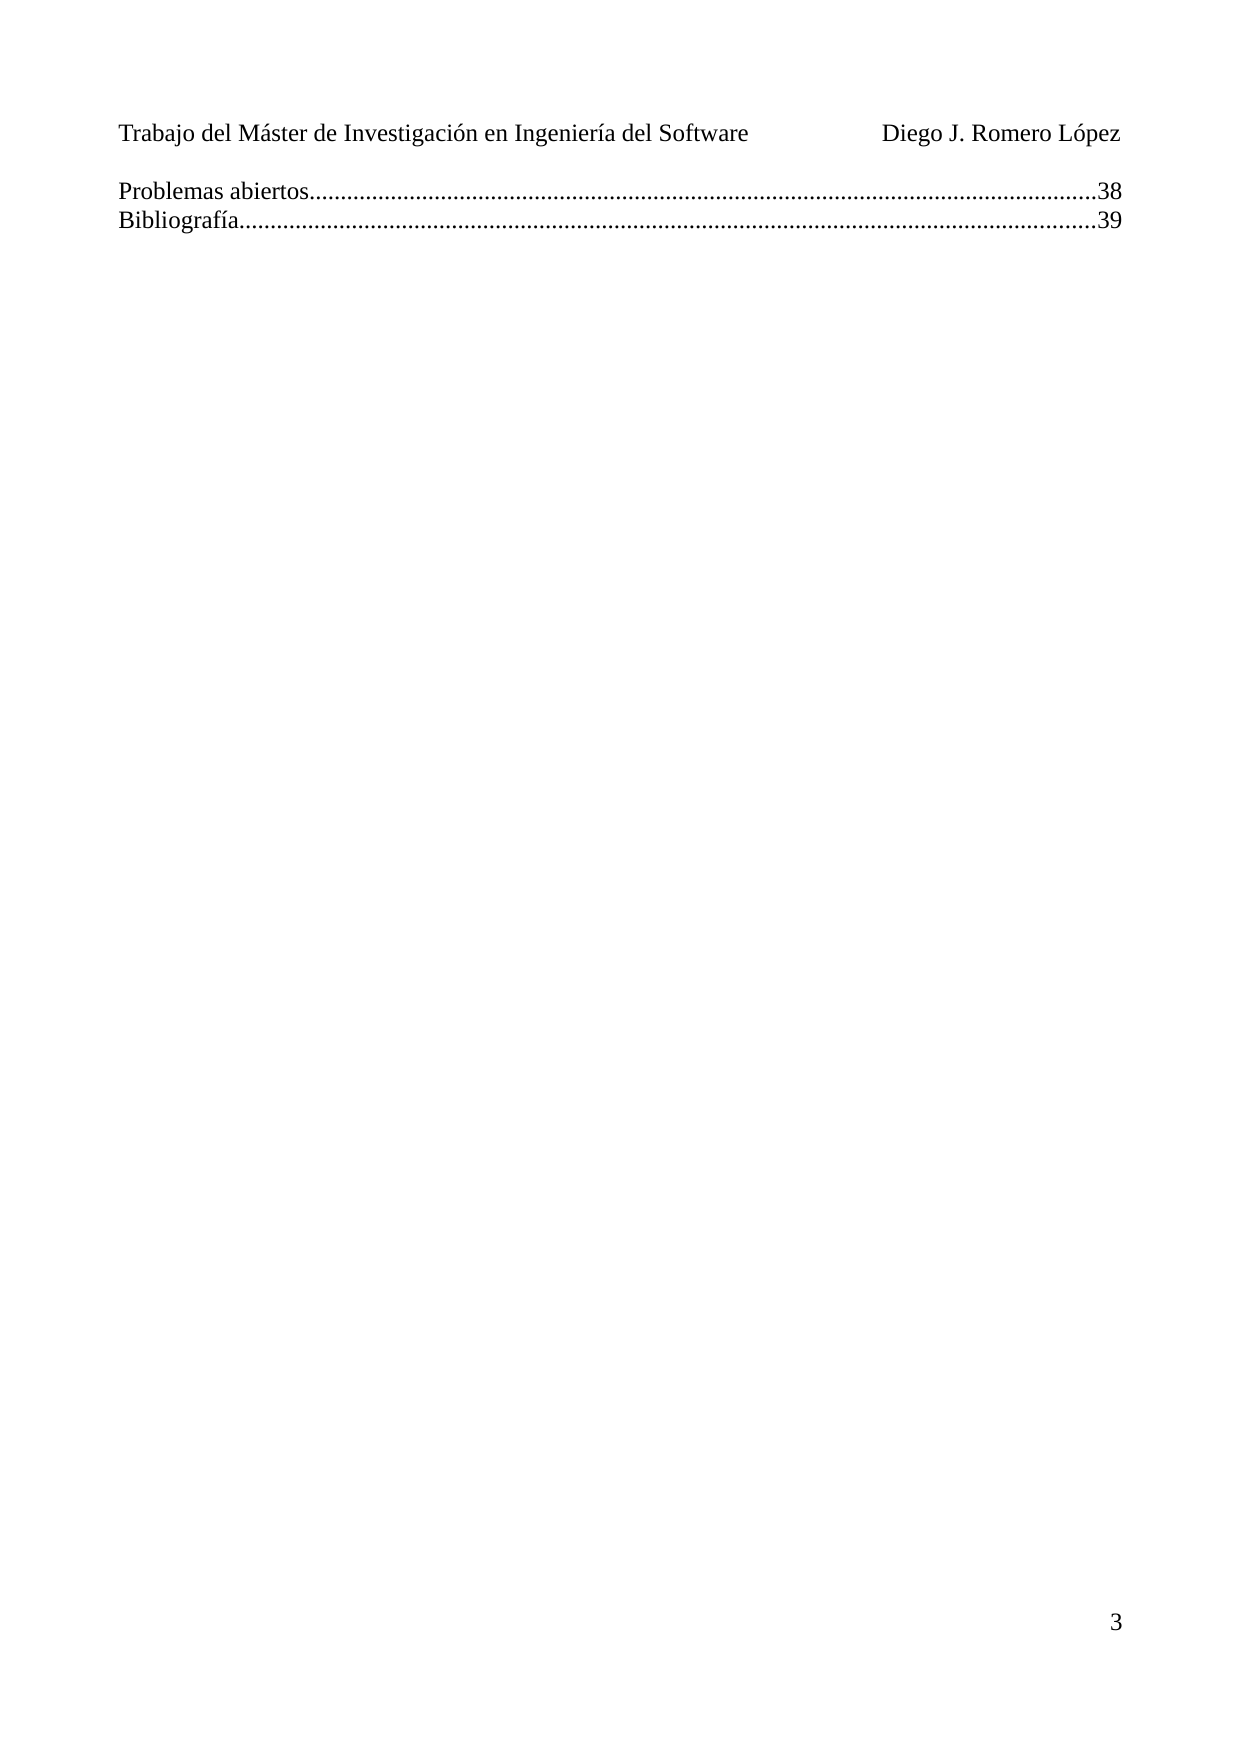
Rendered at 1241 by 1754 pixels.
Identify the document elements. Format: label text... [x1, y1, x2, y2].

text Problemas abiertos 38 [118, 176, 1122, 205]
text Bibliografía 39 [118, 205, 1122, 234]
